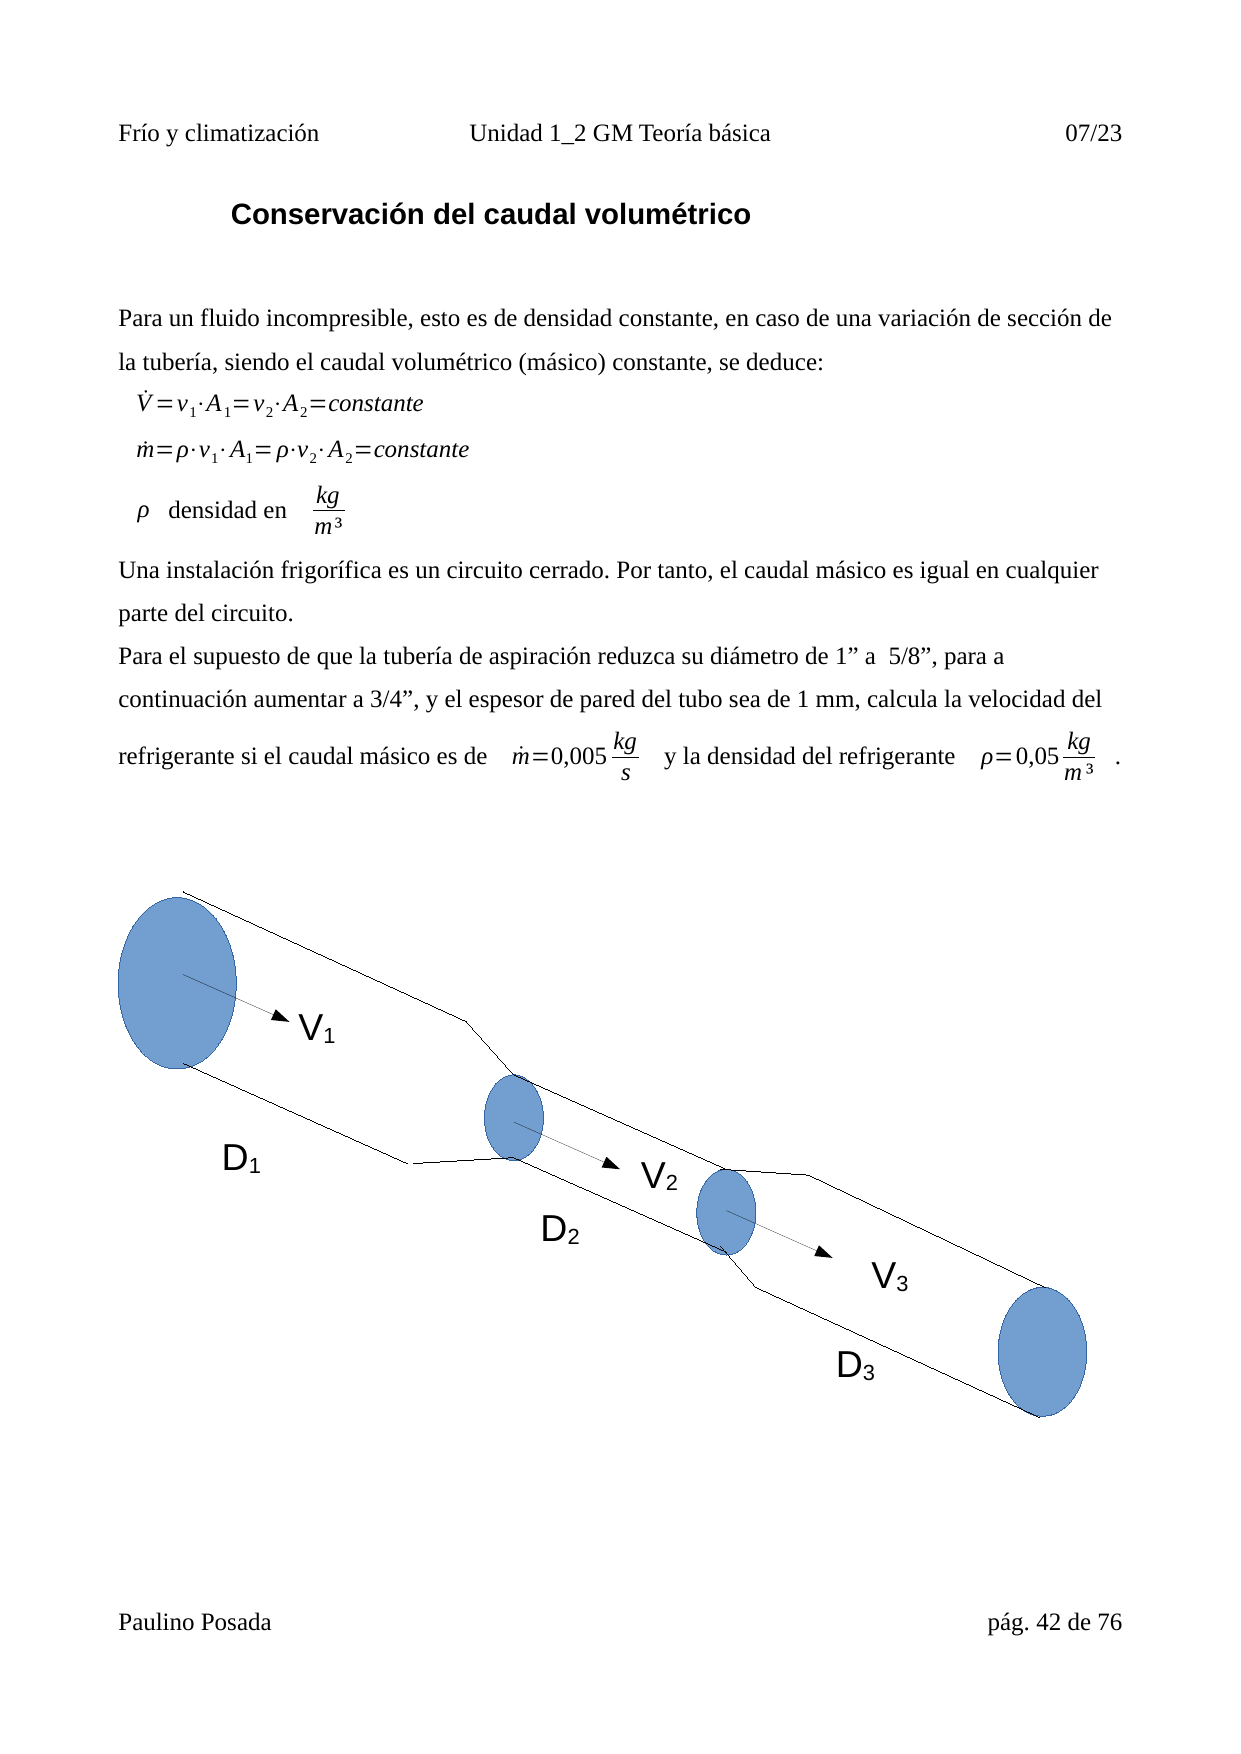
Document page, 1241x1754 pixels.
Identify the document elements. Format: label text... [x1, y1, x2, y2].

text Para un fluido incompresible, esto es de densidad constante, en caso de una variación de sección de la tubería, siendo el caudal volumétrico (másico) constante, se deduce: [118, 303, 1122, 375]
text Para el supuesto de que la tubería de aspiración reduzca su diámetro de 1” a 5/8”, para a continuación aumentar a 3/4”, y el espesor de pared del tubo sea de 1 mm, calcula la velocidad del refrigerante si el caudal másico es de y la densidad del refrigerante . [118, 641, 1122, 786]
text densidad en [118, 481, 1122, 540]
subtitle Conservación del caudal volumétrico [118, 197, 1122, 231]
text Una instalación frigorífica es un circuito cerrado. Por tanto, el caudal másico es igual en cualquier parte del circuito. [118, 555, 1122, 627]
